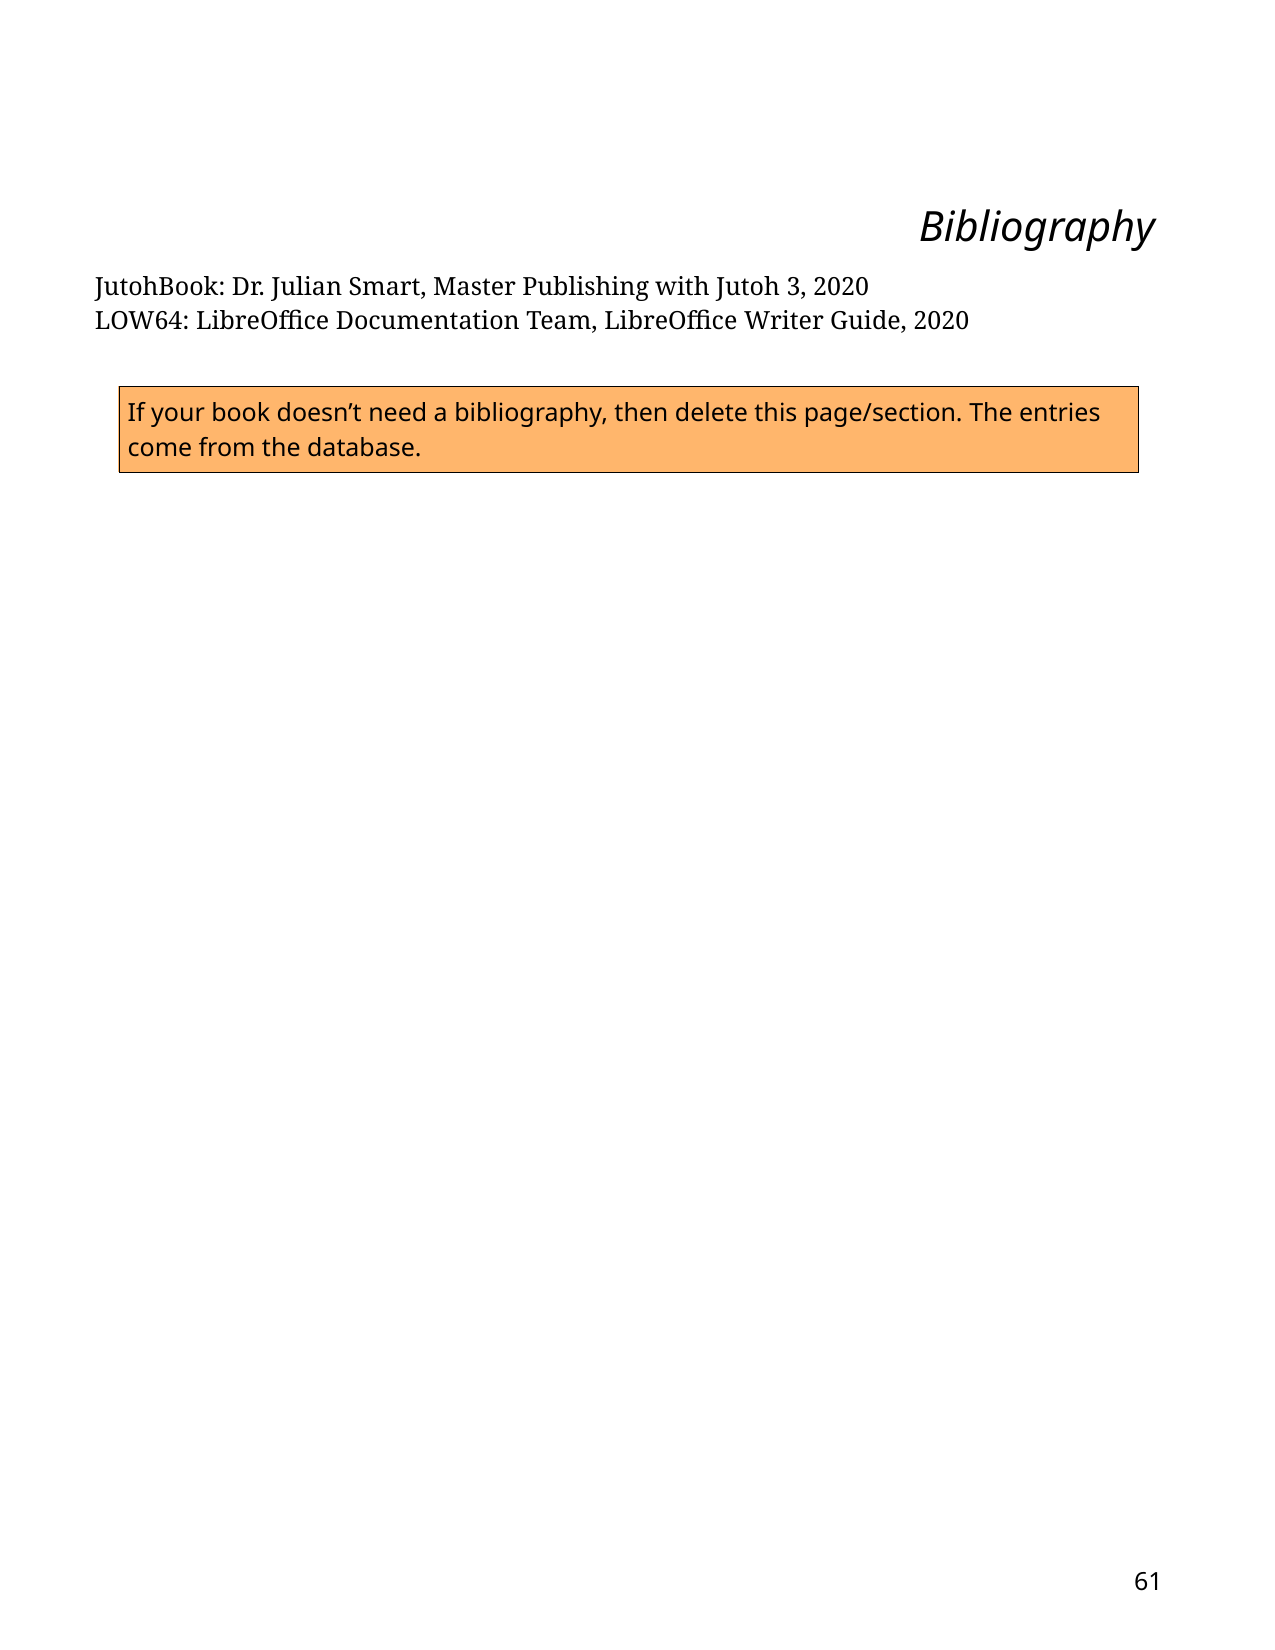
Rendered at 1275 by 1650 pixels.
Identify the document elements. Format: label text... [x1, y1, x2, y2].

subtitle Bibliography [94, 194, 1162, 257]
text LOW64: LibreOffice Documentation Team, LibreOffice Writer Guide, 2020 [94, 303, 1162, 337]
text JutohBook: Dr. Julian Smart, Master Publishing with Jutoh 3, 2020 [94, 269, 1162, 303]
text If your book doesn’t need a bibliography, then delete this page/section. The entries come from the database. [120, 387, 1138, 472]
